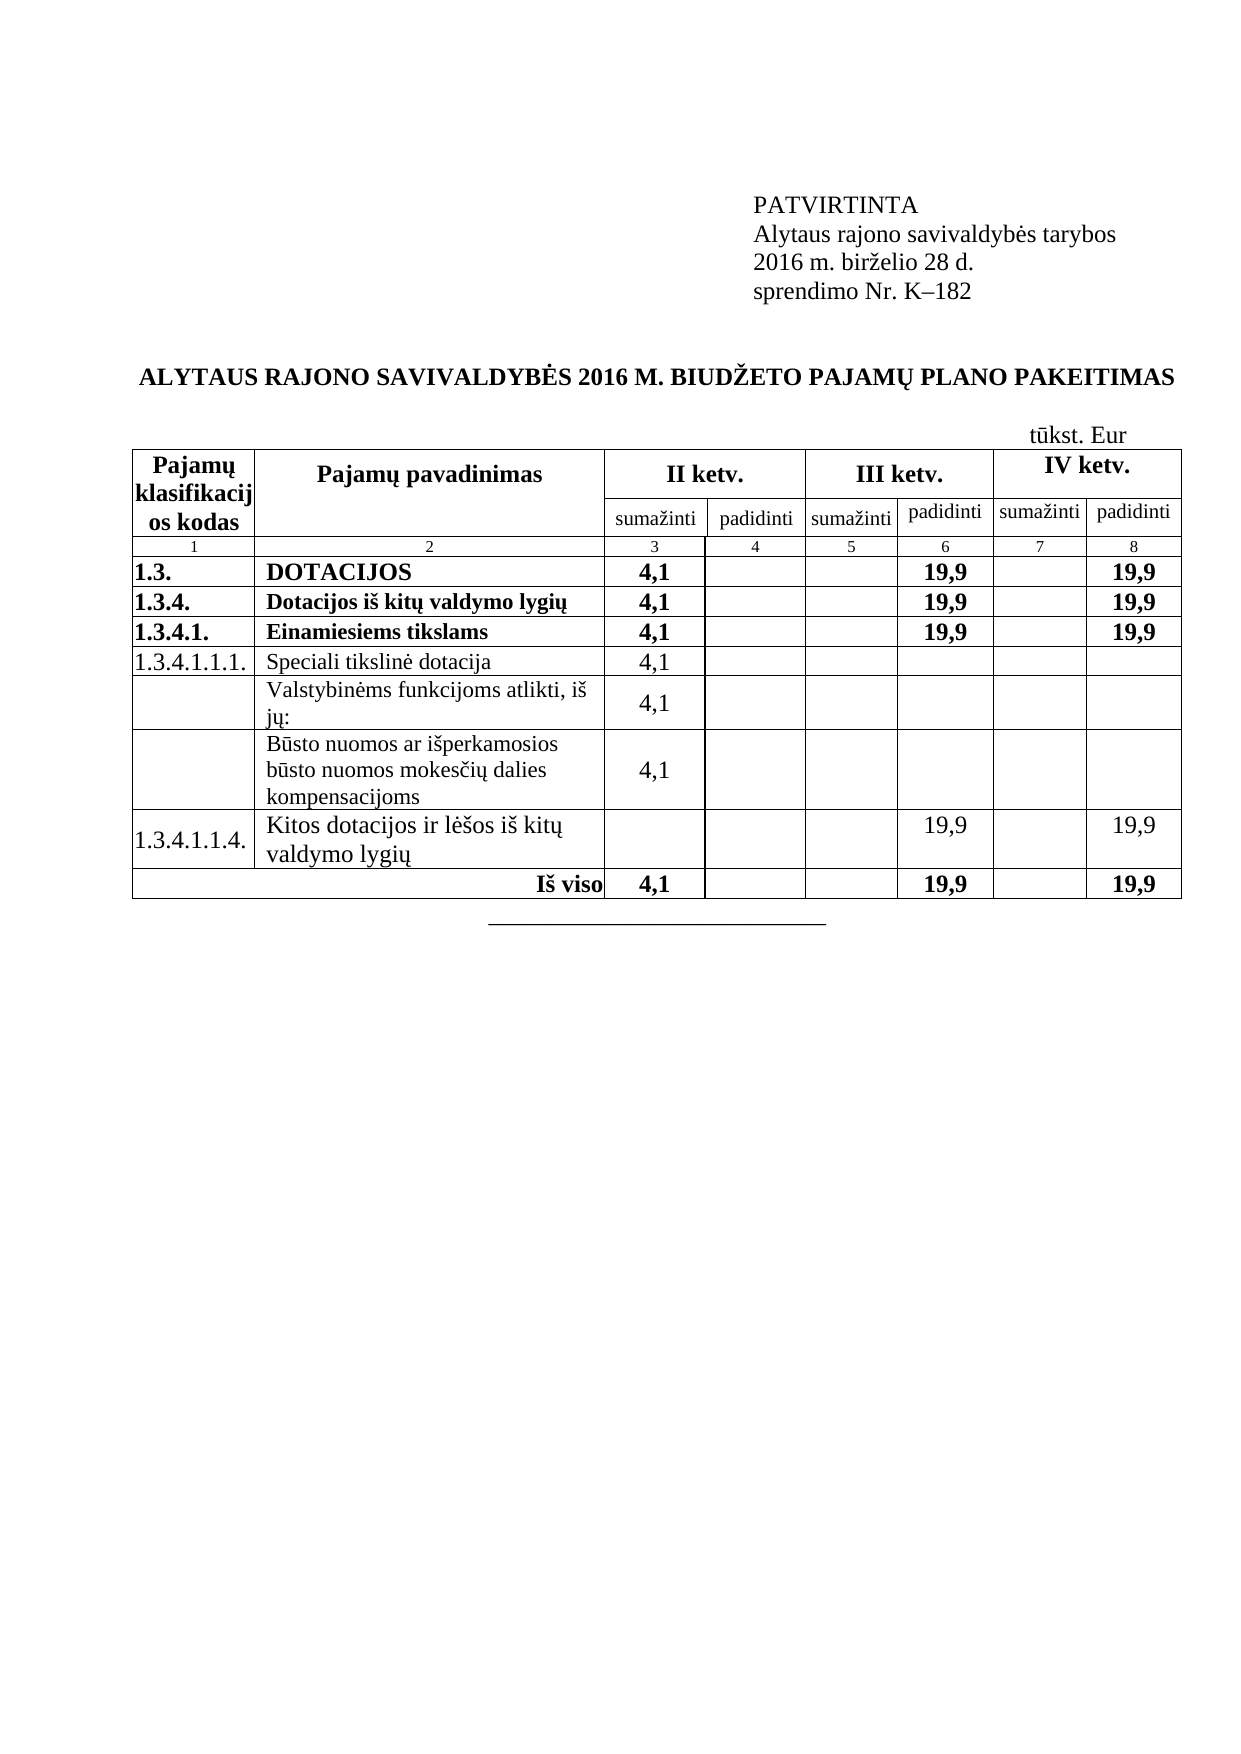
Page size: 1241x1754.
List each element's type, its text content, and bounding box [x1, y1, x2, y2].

table_cell 4,1 [605, 730, 704, 809]
table_cell [706, 647, 805, 675]
table_cell sumažinti [806, 499, 897, 536]
text ___________________________ [133, 899, 1181, 927]
table_cell 19,9 [1087, 557, 1181, 586]
table_cell [898, 676, 993, 729]
table_header Pajamų klasifikacijos kodas [133, 450, 254, 536]
table_cell 19,9 [898, 810, 993, 868]
text Alytaus rajono savivaldybės tarybos [133, 219, 1181, 247]
table_cell 4,1 [605, 587, 704, 616]
table_cell sumažinti [605, 499, 707, 536]
table_cell 4,1 [605, 676, 704, 729]
table_cell [994, 810, 1086, 868]
table_cell 19,9 [1087, 869, 1181, 898]
table_cell [806, 730, 897, 809]
table_cell Speciali tikslinė dotacija [255, 647, 604, 675]
table_cell [994, 647, 1086, 675]
table_cell [898, 730, 993, 809]
table_cell 19,9 [898, 557, 993, 586]
table_cell 19,9 [1087, 617, 1181, 646]
table_cell [994, 617, 1086, 646]
table_cell 19,9 [898, 869, 993, 898]
table_cell [806, 676, 897, 729]
table_cell [898, 647, 993, 675]
table_cell 4,1 [605, 557, 704, 586]
table_cell [1087, 647, 1181, 675]
table_header IV ketv. [994, 450, 1181, 498]
table_cell padidinti [708, 499, 805, 536]
table_cell 4,1 [605, 647, 704, 675]
table_cell [133, 676, 254, 729]
table_cell [994, 676, 1086, 729]
table_cell [806, 617, 897, 646]
table_cell Kitos dotacijos ir lėšos iš kitų valdymo lygių [255, 810, 604, 868]
table_cell [706, 557, 805, 586]
text tūkst. Eur [974, 420, 1181, 449]
text 2016 m. birželio 28 d. [133, 247, 1181, 276]
table_cell [1087, 730, 1181, 809]
table_cell [706, 617, 805, 646]
table_cell 1.3. [133, 557, 254, 586]
table_cell [605, 810, 704, 868]
table_cell [806, 647, 897, 675]
table_cell 8 [1087, 537, 1181, 556]
table_cell 1.3.4.1.1.1. [133, 647, 254, 675]
text sprendimo Nr. K–182 [133, 276, 1181, 305]
table_cell 1.3.4.1. [133, 617, 254, 646]
table_cell [994, 730, 1086, 809]
table_cell 1.3.4. [133, 587, 254, 616]
table_cell [806, 810, 897, 868]
table_header Pajamų pavadinimas [255, 450, 604, 498]
table_cell [133, 730, 254, 809]
table_cell 4 [706, 537, 805, 556]
table_cell 19,9 [1087, 810, 1181, 868]
table_cell [994, 869, 1086, 898]
table_cell [806, 587, 897, 616]
table_cell Dotacijos iš kitų valdymo lygių [255, 587, 604, 616]
table_cell [706, 676, 805, 729]
table_cell 19,9 [1087, 587, 1181, 616]
table_cell Iš viso [133, 869, 604, 898]
table_cell [706, 730, 805, 809]
text ALYTAUS RAJONO SAVIVALDYBĖS 2016 M. BIUDŽETO PAJAMŲ PLANO PAKEITIMAS [133, 362, 1181, 391]
table_cell Būsto nuomos ar išperkamosios būsto nuomos mokesčių dalies kompensacijoms [255, 730, 604, 809]
table_cell Einamiesiems tikslams [255, 617, 604, 646]
table_cell [1087, 676, 1181, 729]
table_cell 1 [133, 537, 254, 556]
table_cell 4,1 [605, 869, 704, 898]
table_header II ketv. [605, 450, 805, 498]
table_cell padidinti [898, 499, 993, 536]
table_cell [706, 869, 805, 898]
table_cell padidinti [1087, 499, 1181, 536]
table_cell [806, 869, 897, 898]
table_cell 5 [806, 537, 897, 556]
table_cell Valstybinėms funkcijoms atlikti, iš jų: [255, 676, 604, 729]
table_cell 1.3.4.1.1.4. [133, 810, 254, 868]
table_cell 19,9 [898, 587, 993, 616]
table_cell [994, 587, 1086, 616]
table_cell 7 [994, 537, 1086, 556]
table_cell sumažinti [994, 499, 1086, 536]
table_cell [806, 557, 897, 586]
table_cell [994, 557, 1086, 586]
text PATVIRTINTA [133, 190, 1181, 219]
table_cell [255, 498, 604, 536]
table_cell 3 [605, 537, 704, 556]
table_cell [706, 587, 805, 616]
table_cell 4,1 [605, 617, 704, 646]
table_header III ketv. [806, 450, 993, 498]
table_cell 2 [255, 537, 604, 556]
table_cell [706, 810, 805, 868]
table_cell 6 [898, 537, 993, 556]
table_cell DOTACIJOS [255, 557, 604, 586]
table_cell 19,9 [898, 617, 993, 646]
